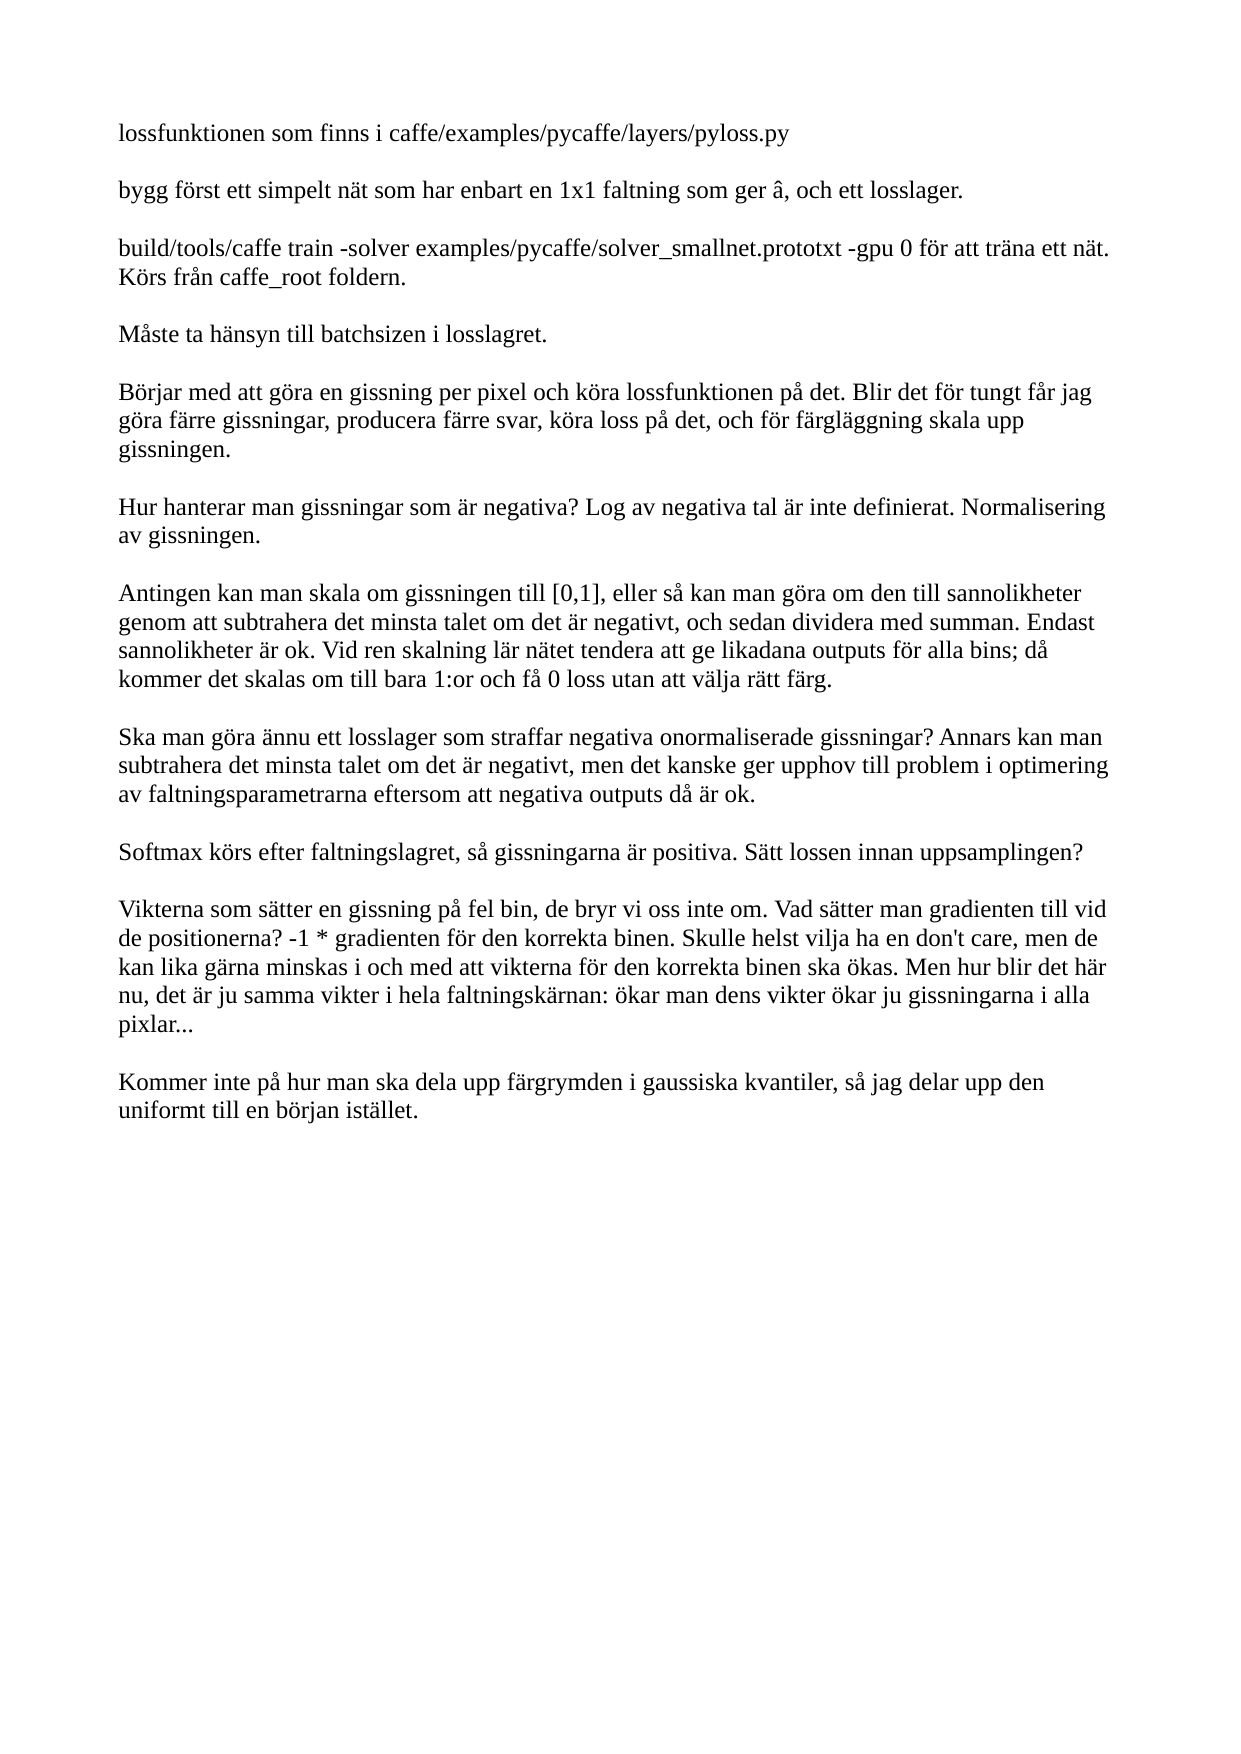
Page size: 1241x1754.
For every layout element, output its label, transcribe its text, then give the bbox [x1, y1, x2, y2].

text build/tools/caffe train -solver examples/pycaffe/solver_smallnet.prototxt -gpu 0 för att träna ett nät. Körs från caffe_root foldern. [118, 233, 1122, 291]
text Måste ta hänsyn till batchsizen i losslagret. [118, 319, 1122, 348]
text Börjar med att göra en gissning per pixel och köra lossfunktionen på det. Blir det för tungt får jag göra färre gissningar, producera färre svar, köra loss på det, och för färgläggning skala upp gissningen. [118, 377, 1122, 463]
text Softmax körs efter faltningslagret, så gissningarna är positiva. Sätt lossen innan uppsamplingen? [118, 837, 1122, 866]
text Antingen kan man skala om gissningen till [0,1], eller så kan man göra om den till sannolikheter genom att subtrahera det minsta talet om det är negativt, och sedan dividera med summan. Endast sannolikheter är ok. Vid ren skalning lär nätet tendera att ge likadana outputs för alla bins; då kommer det skalas om till bara 1:or och få 0 loss utan att välja rätt färg. [118, 578, 1122, 693]
text Kommer inte på hur man ska dela upp färgrymden i gaussiska kvantiler, så jag delar upp den uniformt till en början istället. [118, 1067, 1122, 1124]
text bygg först ett simpelt nät som har enbart en 1x1 faltning som ger â, och ett losslager. [118, 176, 1122, 204]
text Hur hanterar man gissningar som är negativa? Log av negativa tal är inte definierat. Normalisering av gissningen. [118, 492, 1122, 549]
text Vikterna som sätter en gissning på fel bin, de bryr vi oss inte om. Vad sätter man gradienten till vid de positionerna? -1 * gradienten för den korrekta binen. Skulle helst vilja ha en don't care, men de kan lika gärna minskas i och med att vikterna för den korrekta binen ska ökas. Men hur blir det här nu, det är ju samma vikter i hela faltningskärnan: ökar man dens vikter ökar ju gissningarna i alla pixlar... [118, 894, 1122, 1038]
text Ska man göra ännu ett losslager som straffar negativa onormaliserade gissningar? Annars kan man subtrahera det minsta talet om det är negativt, men det kanske ger upphov till problem i optimering av faltningsparametrarna eftersom att negativa outputs då är ok. [118, 722, 1122, 808]
text lossfunktionen som finns i caffe/examples/pycaffe/layers/pyloss.py [118, 118, 1122, 147]
